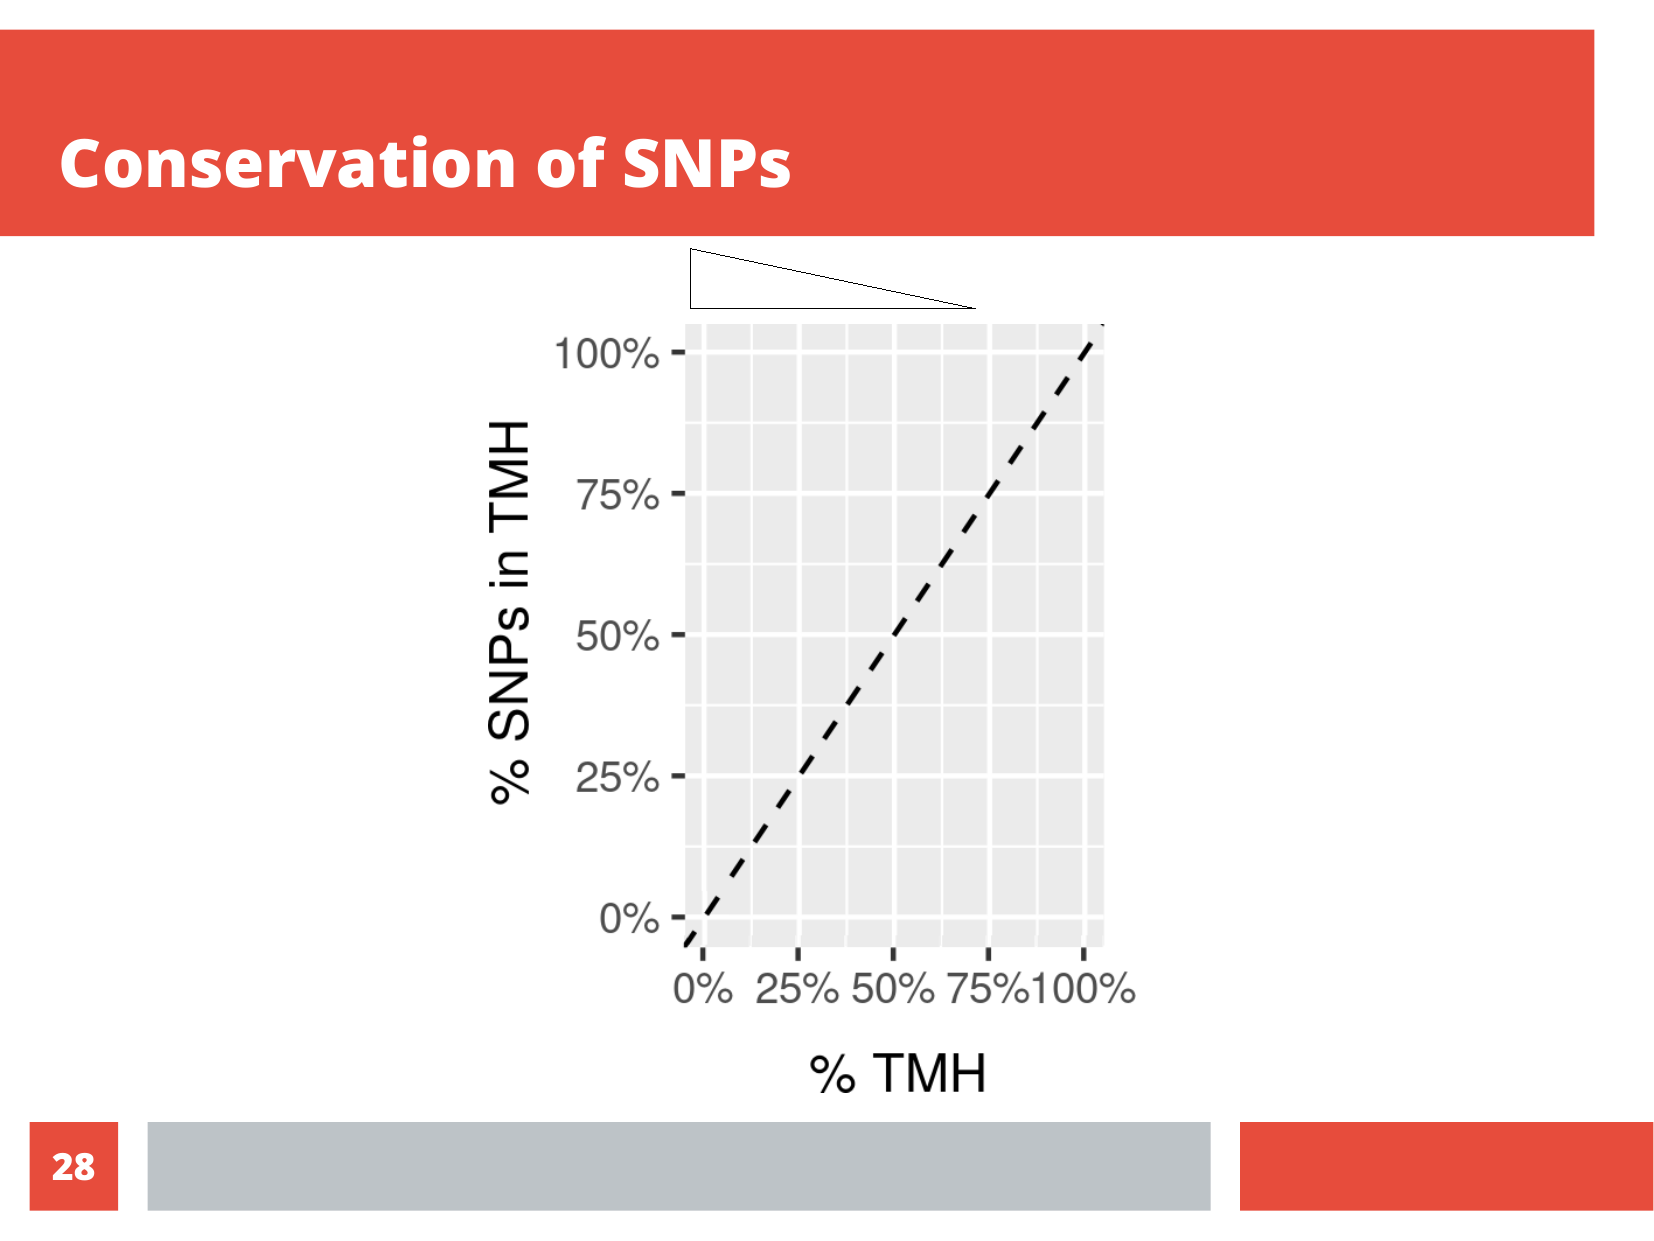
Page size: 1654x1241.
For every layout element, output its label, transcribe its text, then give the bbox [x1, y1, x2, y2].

title Conservation of SNPs [59, 59, 1595, 207]
picture [488, 324, 1136, 1093]
text_box [690, 248, 976, 309]
